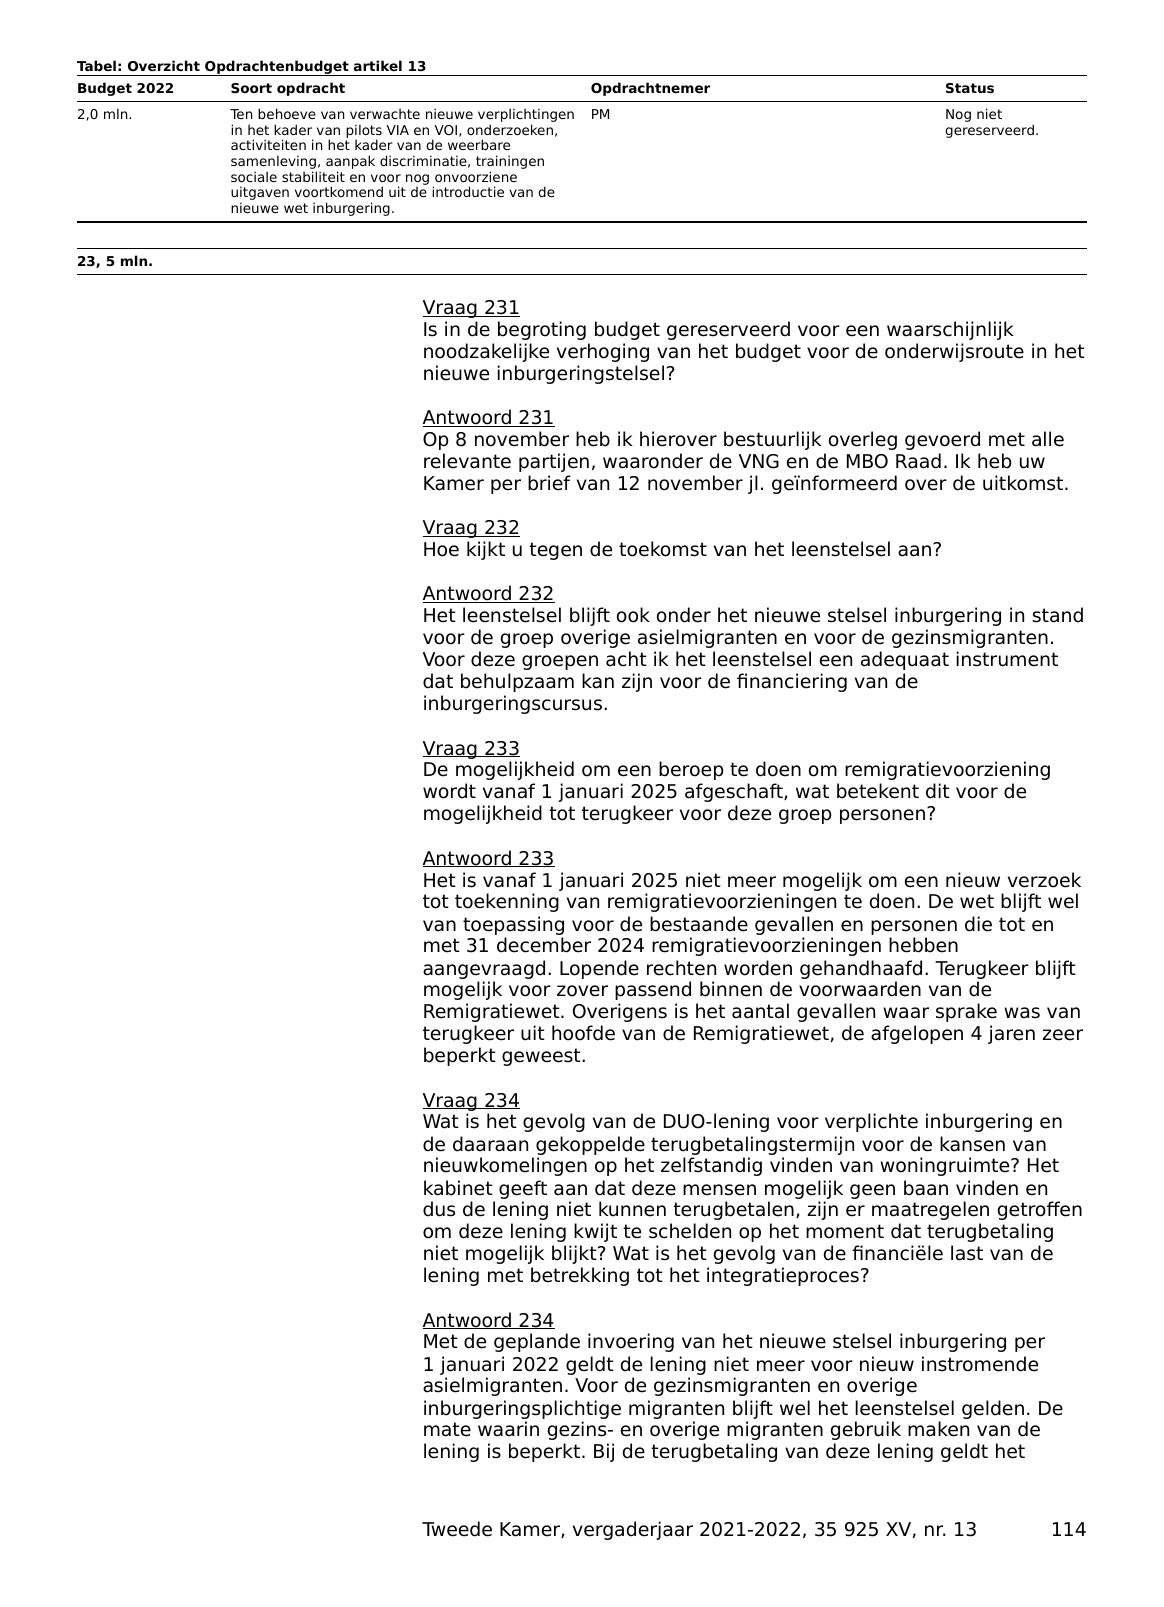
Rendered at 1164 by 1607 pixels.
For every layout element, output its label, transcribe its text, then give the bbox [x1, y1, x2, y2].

table_cell Soort opdracht [224, 76, 584, 101]
subtitle Antwoord 233 [422, 847, 1087, 869]
subtitle Antwoord 231 [422, 407, 1087, 429]
subtitle Vraag 233 [422, 737, 1087, 759]
table_header Tabel: Overzicht Opdrachtenbudget artikel 13 [77, 59, 1087, 75]
subtitle Vraag 232 [422, 517, 1087, 539]
text Hoe kijkt u tegen de toekomst van het leenstelsel aan? [422, 539, 1087, 561]
text Wat is het gevolg van de DUO-lening voor verplichte inburgering en de daaraan gekoppelde terugbetalingstermijn voor de kansen van nieuwkomelingen op het zelfstandig vinden van woningruimte? Het kabinet geeft aan dat deze mensen mogelijk geen baan vinden en dus de lening niet kunnen terugbetalen, zijn er maatregelen getroffen om deze lening kwijt te schelden op het moment dat terugbetaling niet mogelijk blijkt? Wat is het gevolg van de financiële last van de lening met betrekking tot het integratieproces? [422, 1111, 1087, 1287]
table_cell Status [939, 76, 1087, 101]
text De mogelijkheid om een beroep te doen om remigratievoorziening wordt vanaf 1 januari 2025 afgeschaft, wat betekent dit voor de mogelijkheid tot terugkeer voor deze groep personen? [422, 759, 1087, 825]
subtitle Vraag 234 [422, 1089, 1087, 1111]
text Is in de begroting budget gereserveerd voor een waarschijnlijk noodzakelijke verhoging van het budget voor de onderwijsroute in het nieuwe inburgeringstelsel? [422, 319, 1087, 385]
table_cell 23, 5 mln. [77, 249, 224, 274]
table_cell Opdrachtnemer [585, 76, 939, 101]
text Het leenstelsel blijft ook onder het nieuwe stelsel inburgering in stand voor de groep overige asielmigranten en voor de gezinsmigranten. Voor deze groepen acht ik het leenstelsel een adequaat instrument dat behulpzaam kan zijn voor de financiering van de inburgeringscursus. [422, 605, 1087, 715]
text Met de geplande invoering van het nieuwe stelsel inburgering per 1 januari 2022 geldt de lening niet meer voor nieuw instromende asielmigranten. Voor de gezinsmigranten en overige inburgeringsplichtige migranten blijft wel het leenstelsel gelden. De mate waarin gezins- en overige migranten gebruik maken van de lening is beperkt. Bij de terugbetaling van deze lening geldt het [422, 1331, 1087, 1463]
table_cell [585, 249, 939, 274]
table_cell [939, 223, 1087, 248]
table_cell [585, 223, 939, 248]
table_cell Budget 2022 [77, 76, 224, 101]
table_cell [224, 249, 584, 274]
subtitle Antwoord 232 [422, 583, 1087, 605]
text Op 8 november heb ik hierover bestuurlijk overleg gevoerd met alle relevante partijen, waaronder de VNG en de MBO Raad. Ik heb uw Kamer per brief van 12 november jl. geïnformeerd over de uitkomst. [422, 429, 1087, 495]
table_cell PM [585, 102, 939, 221]
table_cell [77, 223, 224, 248]
text Het is vanaf 1 januari 2025 niet meer mogelijk om een nieuw verzoek tot toekenning van remigratievoorzieningen te doen. De wet blijft wel van toepassing voor de bestaande gevallen en personen die tot en met 31 december 2024 remigratievoorzieningen hebben aangevraagd. Lopende rechten worden gehandhaafd. Terugkeer blijft mogelijk voor zover passend binnen de voorwaarden van de Remigratiewet. Overigens is het aantal gevallen waar sprake was van terugkeer uit hoofde van de Remigratiewet, de afgelopen 4 jaren zeer beperkt geweest. [422, 869, 1087, 1067]
table_cell Ten behoeve van verwachte nieuwe verplichtingen in het kader van pilots VIA en VOI, onderzoeken, activiteiten in het kader van de weerbare samenleving, aanpak discriminatie, trainingen sociale stabiliteit en voor nog onvoorziene uitgaven voortkomend uit de introductie van de nieuwe wet inburgering. [224, 102, 584, 221]
table_cell 2,0 mln. [77, 102, 224, 221]
subtitle Antwoord 234 [422, 1309, 1087, 1331]
table_cell Nog niet gereserveerd. [939, 102, 1087, 221]
table_cell [224, 223, 584, 248]
subtitle Vraag 231 [422, 297, 1087, 319]
table_cell [939, 249, 1087, 274]
